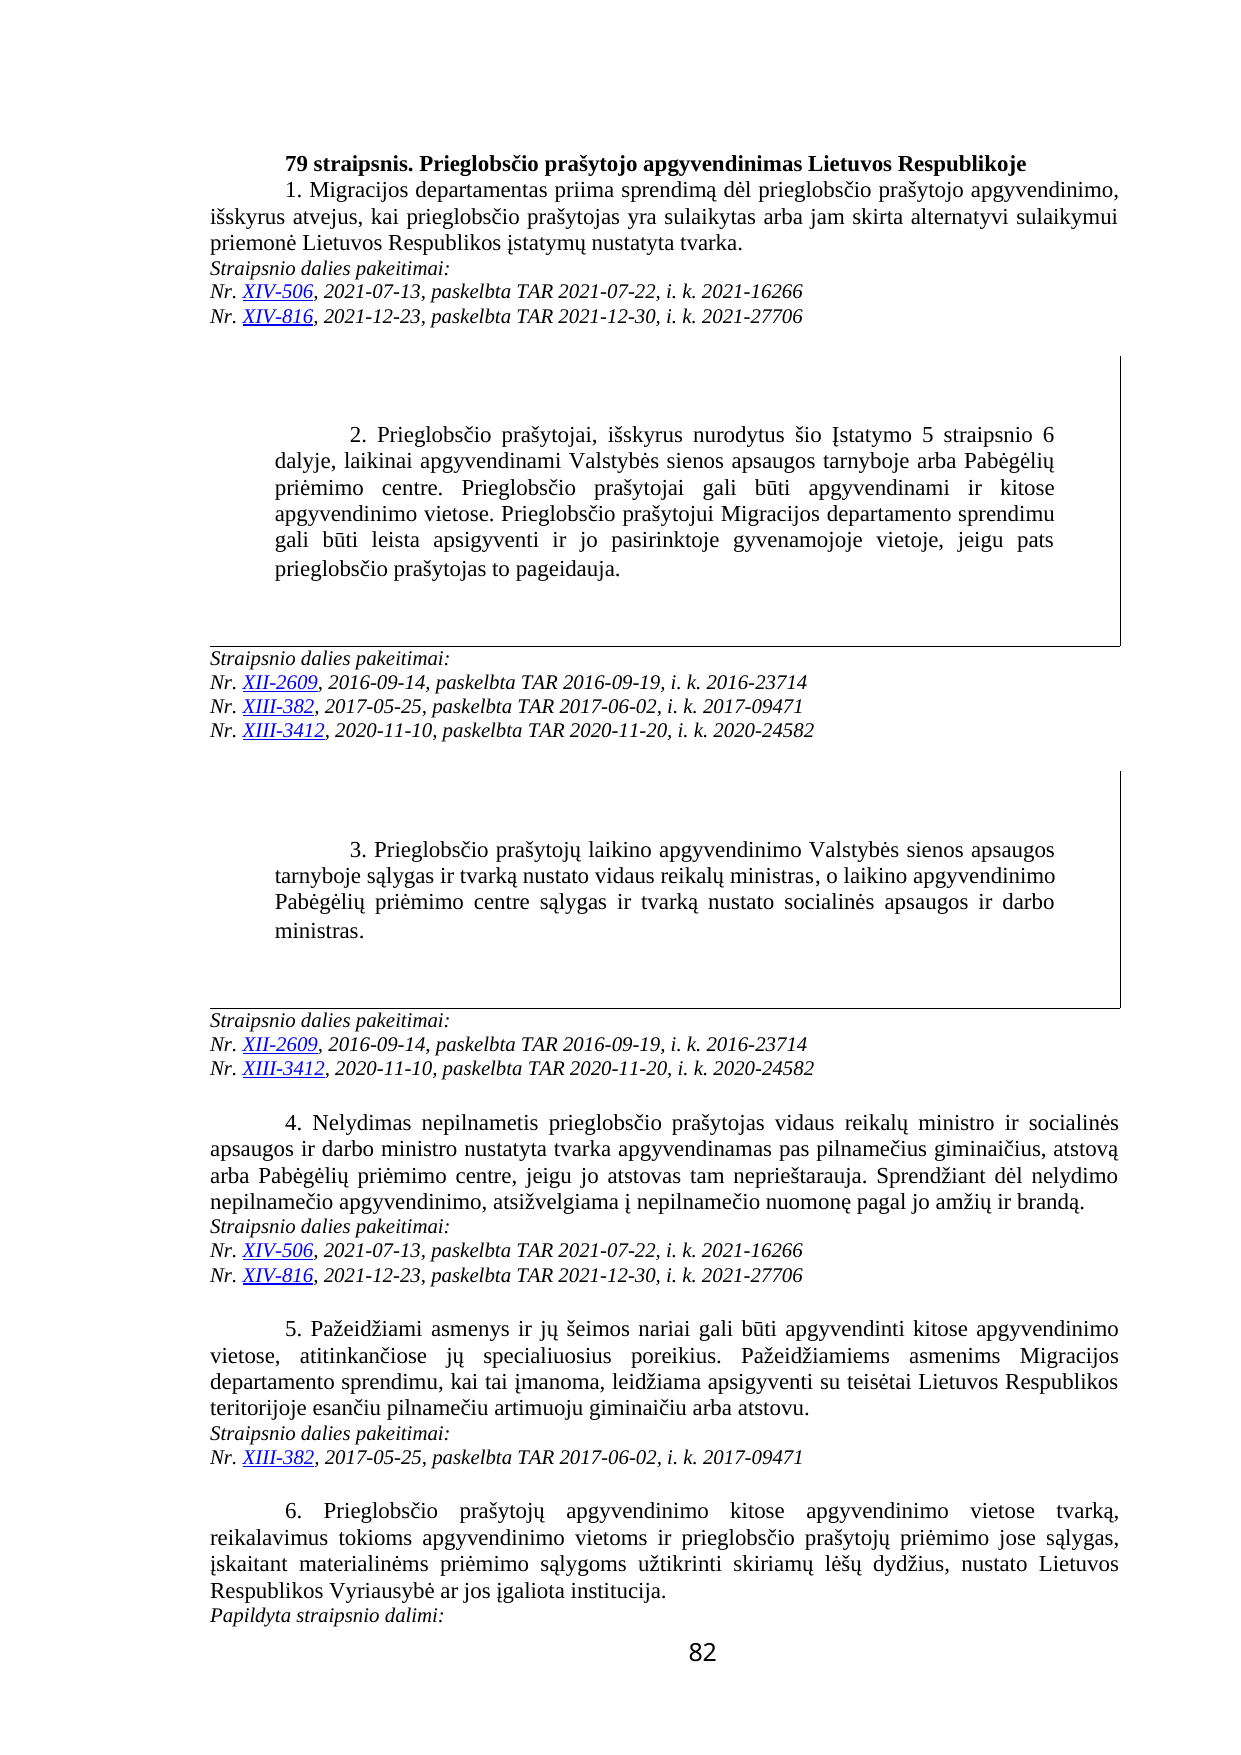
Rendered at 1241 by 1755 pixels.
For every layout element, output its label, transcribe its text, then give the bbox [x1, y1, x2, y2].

text Nr. XIII-3412, 2020-11-10, paskelbta TAR 2020-11-20, i. k. 2020-24582 [210, 718, 1120, 742]
text 79 straipsnis. Prieglobsčio prašytojo apgyvendinimas Lietuvos Respublikoje [210, 150, 1120, 176]
text Nr. XIV-506, 2021-07-13, paskelbta TAR 2021-07-22, i. k. 2021-16266 [210, 1238, 1120, 1262]
text Nr. XII-2609, 2016-09-14, paskelbta TAR 2016-09-19, i. k. 2016-23714 [210, 670, 1120, 694]
text Nr. XIII-382, 2017-05-25, paskelbta TAR 2017-06-02, i. k. 2017-09471 [210, 1445, 1120, 1469]
text 4. Nelydimas nepilnametis prieglobsčio prašytojas vidaus reikalų ministro ir socialinės apsaugos ir darbo ministro nustatyta tvarka apgyvendinamas pas pilnamečius giminaičius, atstovą arba Pabėgėlių priėmimo centre, jeigu jo atstovas tam neprieštarauja. Sprendžiant dėl nelydimo nepilnamečio apgyvendinimo, atsižvelgiama į nepilnamečio nuomonę pagal jo amžių ir brandą. [210, 1109, 1120, 1214]
text Straipsnio dalies pakeitimai: [210, 1008, 1120, 1032]
text Papildyta straipsnio dalimi: [210, 1603, 1120, 1627]
text Straipsnio dalies pakeitimai: [210, 1421, 1120, 1445]
text Nr. XIII-3412, 2020-11-10, paskelbta TAR 2020-11-20, i. k. 2020-24582 [210, 1056, 1120, 1080]
text Straipsnio dalies pakeitimai: [210, 646, 1120, 670]
text 3. Prieglobsčio prašytojų laikino apgyvendinimo Valstybės sienos apsaugos tarnyboje sąlygas ir tvarką nustato vidaus reikalų ministras, o laikino apgyvendinimo Pabėgėlių priėmimo centre sąlygas ir tvarką nustato socialinės apsaugos ir darbo ministras. [210, 771, 1120, 1008]
text Nr. XIV-816, 2021-12-23, paskelbta TAR 2021-12-30, i. k. 2021-27706 [210, 303, 1120, 328]
text Nr. XII-2609, 2016-09-14, paskelbta TAR 2016-09-19, i. k. 2016-23714 [210, 1032, 1120, 1056]
text Straipsnio dalies pakeitimai: [210, 255, 1120, 279]
text 2. Prieglobsčio prašytojai, išskyrus nurodytus šio Įstatymo 5 straipsnio 6 dalyje, laikinai apgyvendinami Valstybės sienos apsaugos tarnyboje arba Pabėgėlių priėmimo centre. Prieglobsčio prašytojai gali būti apgyvendinami ir kitose apgyvendinimo vietose. Prieglobsčio prašytojui Migracijos departamento sprendimu gali būti leista apsigyventi ir jo pasirinktoje gyvenamojoje vietoje, jeigu pats prieglobsčio prašytojas to pageidauja. [210, 356, 1120, 646]
text Nr. XIV-506, 2021-07-13, paskelbta TAR 2021-07-22, i. k. 2021-16266 [210, 279, 1120, 303]
text Straipsnio dalies pakeitimai: [210, 1214, 1120, 1238]
text Nr. XIV-816, 2021-12-23, paskelbta TAR 2021-12-30, i. k. 2021-27706 [210, 1262, 1120, 1287]
text 5. Pažeidžiami asmenys ir jų šeimos nariai gali būti apgyvendinti kitose apgyvendinimo vietose, atitinkančiose jų specialiuosius poreikius. Pažeidžiamiems asmenims Migracijos departamento sprendimu, kai tai įmanoma, leidžiama apsigyventi su teisėtai Lietuvos Respublikos teritorijoje esančiu pilnamečiu artimuoju giminaičiu arba atstovu. [210, 1315, 1120, 1421]
text 1. Migracijos departamentas priima sprendimą dėl prieglobsčio prašytojo apgyvendinimo, išskyrus atvejus, kai prieglobsčio prašytojas yra sulaikytas arba jam skirta alternatyvi sulaikymui priemonė Lietuvos Respublikos įstatymų nustatyta tvarka. [210, 176, 1120, 255]
text 6. Prieglobsčio prašytojų apgyvendinimo kitose apgyvendinimo vietose tvarką, reikalavimus tokioms apgyvendinimo vietoms ir prieglobsčio prašytojų priėmimo jose sąlygas, įskaitant materialinėms priėmimo sąlygoms užtikrinti skiriamų lėšų dydžius, nustato Lietuvos Respublikos Vyriausybė ar jos įgaliota institucija. [210, 1498, 1120, 1603]
text Nr. XIII-382, 2017-05-25, paskelbta TAR 2017-06-02, i. k. 2017-09471 [210, 694, 1120, 718]
